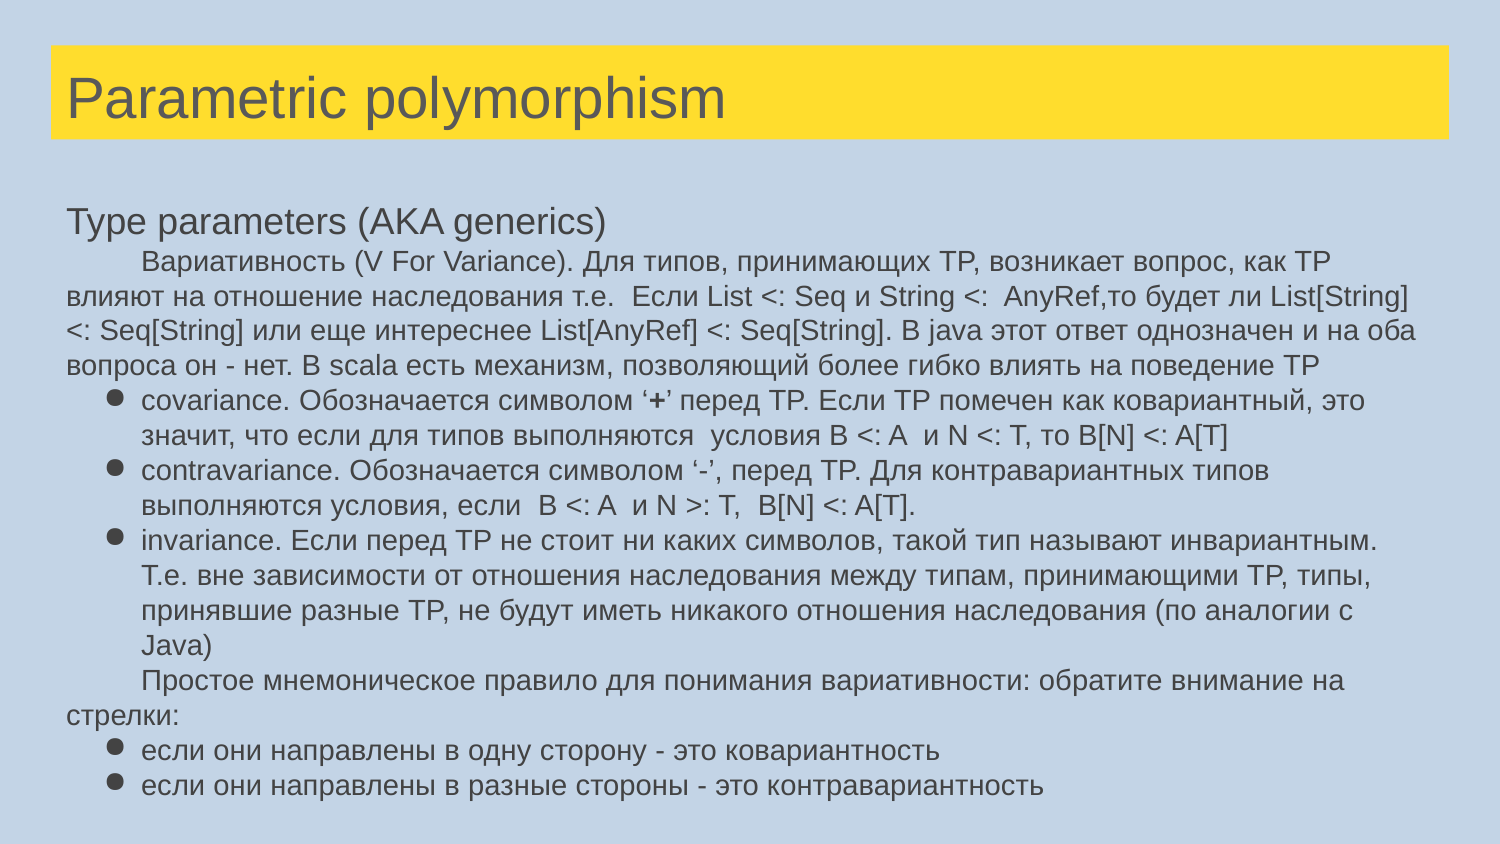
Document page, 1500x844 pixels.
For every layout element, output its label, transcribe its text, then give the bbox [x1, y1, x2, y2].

text_box Type parameters (AKA generics) Вариативность (V For Variance). Для типов, принимающих TP, возникает вопрос, как TP влияют на отношение наследования т.е. Если List <: Seq и String <: AnyRef,то будет ли List[String] <: Seq[String] или еще интереснее List[AnyRef] <: Seq[String]. В java этот ответ однозначен и на оба вопроса он - нет. В scala есть механизм, позволяющий более гибко влиять на поведение TP covariance. Обозначается символом ‘+’ перед TP. Если TP помечен как ковариантный, это значит, что если для типов выполняются условия B <: A и N <: T, то B[N] <: A[T] contravariance. Обозначается символом ‘-’, перед TP. Для контравариантных типов выполняются условия, если B <: A и N >: T, B[N] <: A[T]. invariance. Если перед TP не стоит ни каких символов, такой тип называют инвариантным. Т.е. вне зависимости от отношения наследования между типам, принимающими TP, типы, принявшие разные TP, не будут иметь никакого отношения наследования (по аналогии с Java) Простое мнемоническое правило для понимания вариативности: обратите внимание на стрелки: если они направлены в одну сторону - это ковариантность если они направлены в разные стороны - это контравариантность [51, 181, 1449, 815]
title Parametric polymorphism [51, 45, 1449, 140]
